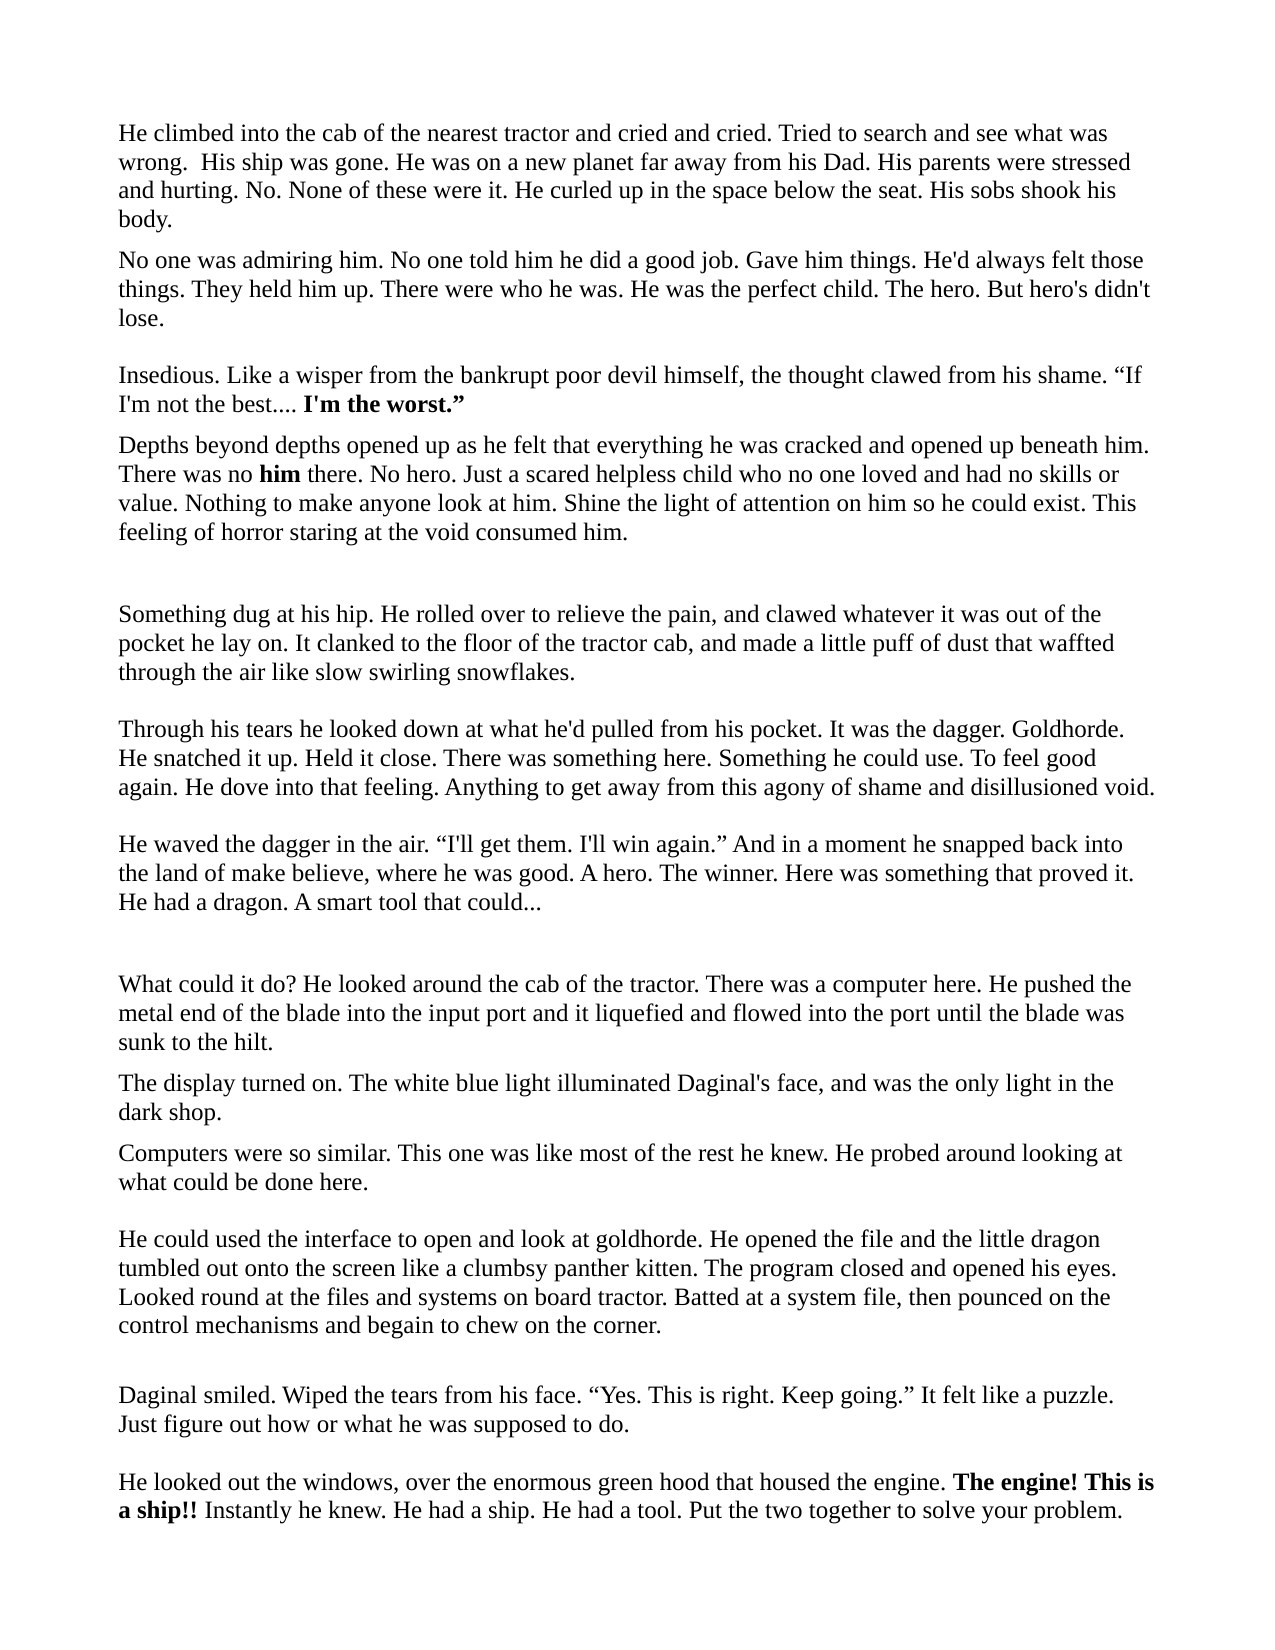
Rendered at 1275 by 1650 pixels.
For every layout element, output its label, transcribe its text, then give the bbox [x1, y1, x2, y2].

text The display turned on. The white blue light illuminated Daginal's face, and was the only light in the dark shop. [118, 1068, 1157, 1126]
text Depths beyond depths opened up as he felt that everything he was cracked and opened up beneath him. There was no him there. No hero. Just a scared helpless child who no one loved and had no skills or value. Nothing to make anyone look at him. Shine the light of attention on him so he could exist. This feeling of horror staring at the void consumed him. [118, 431, 1157, 546]
text He climbed into the cab of the nearest tractor and cried and cried. Tried to search and see what was wrong. His ship was gone. He was on a new planet far away from his Dad. His parents were stressed and hurting. No. None of these were it. He curled up in the space below the seat. His sobs shook his body. [118, 118, 1157, 233]
text Something dug at his hip. He rolled over to relieve the pain, and clawed whatever it was out of the pocket he lay on. It clanked to the floor of the tractor cab, and made a little puff of dust that waffted through the air like slow swirling snowflakes. Through his tears he looked down at what he'd pulled from his pocket. It was the dagger. Goldhorde. He snatched it up. Held it close. There was something here. Something he could use. To feel good again. He dove into that feeling. Anything to get away from this agony of shame and disillusioned void. He waved the dagger in the air. “I'll get them. I'll win again.” And in a moment he snapped back into the land of make believe, where he was good. A hero. The winner. Here was something that proved it. He had a dragon. A smart tool that could... [118, 599, 1157, 916]
text No one was admiring him. No one told him he did a good job. Gave him things. He'd always felt those things. They held him up. There were who he was. He was the perfect child. The hero. But hero's didn't lose. Insedious. Like a wisper from the bankrupt poor devil himself, the thought clawed from his shame. “If I'm not the best.... I'm the worst.” [118, 246, 1157, 418]
text Computers were so similar. This one was like most of the rest he knew. He probed around looking at what could be done here. He could used the interface to open and look at goldhorde. He opened the file and the little dragon tumbled out onto the screen like a clumbsy panther kitten. The program closed and opened his eyes. Looked round at the files and systems on board tractor. Batted at a system file, then pounced on the control mechanisms and begain to chew on the corner. [118, 1138, 1157, 1339]
text What could it do? He looked around the cab of the tractor. There was a computer here. He pushed the metal end of the blade into the input port and it liquefied and flowed into the port until the blade was sunk to the hilt. [118, 969, 1157, 1056]
text Daginal smiled. Wiped the tears from his face. “Yes. This is right. Keep going.” It felt like a puzzle. Just figure out how or what he was supposed to do. He looked out the windows, over the enormous green hood that housed the engine. The engine! This is a ship!! Instantly he knew. He had a ship. He had a tool. Put the two together to solve your problem. [118, 1352, 1157, 1524]
